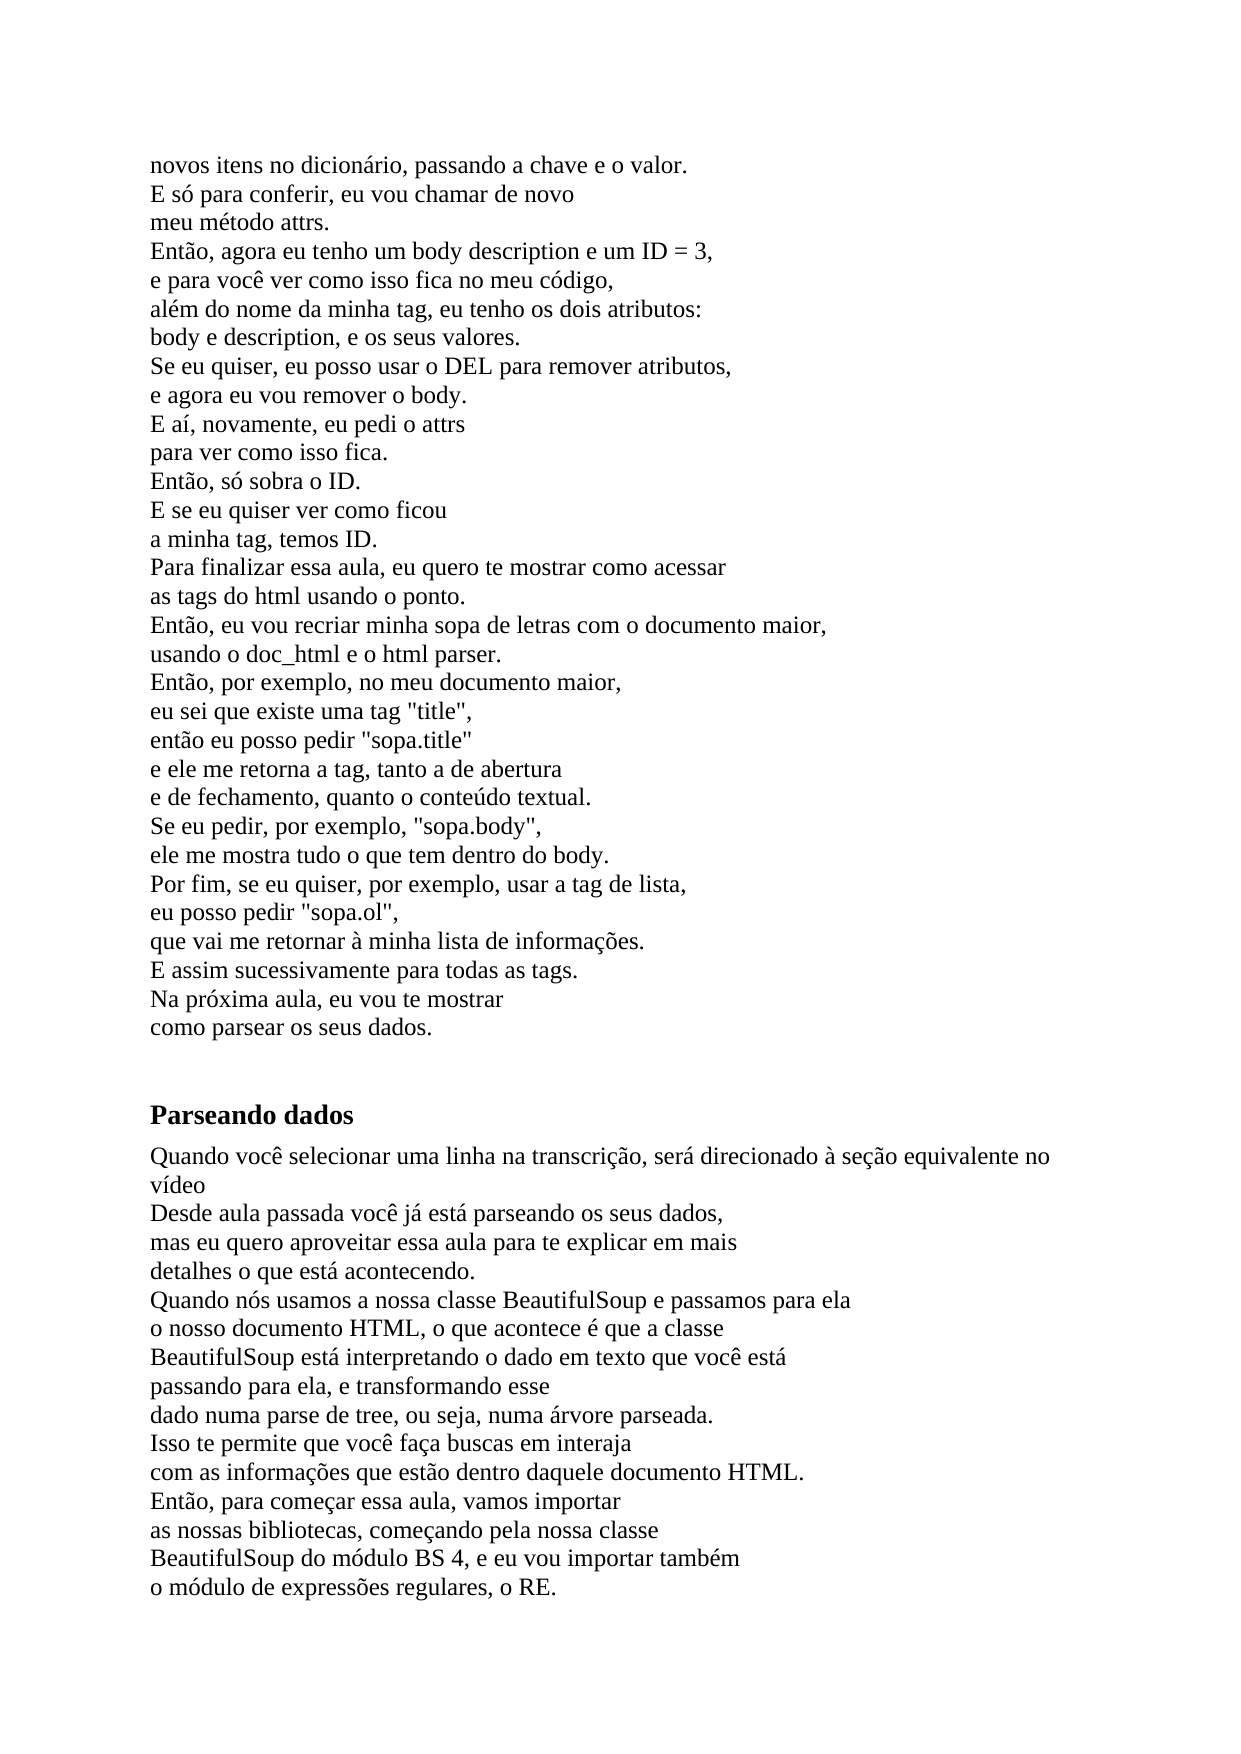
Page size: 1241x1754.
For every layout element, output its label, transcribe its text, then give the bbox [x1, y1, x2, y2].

text com as informações que estão dentro daquele documento HTML. [150, 1457, 1090, 1486]
text detalhes o que está acontecendo. [150, 1256, 1090, 1285]
text eu sei que existe uma tag "title", [150, 696, 1090, 725]
text e ele me retorna a tag, tanto a de abertura [150, 754, 1090, 782]
text ele me mostra tudo o que tem dentro do body. [150, 840, 1090, 869]
text Quando você selecionar uma linha na transcrição, será direcionado à seção equivalente no vídeo [150, 1141, 1090, 1198]
text o módulo de expressões regulares, o RE. [150, 1572, 1090, 1601]
text body e description, e os seus valores. [150, 322, 1090, 351]
text E aí, novamente, eu pedi o attrs [150, 409, 1090, 437]
text então eu posso pedir "sopa.title" [150, 725, 1090, 754]
text e agora eu vou remover o body. [150, 380, 1090, 409]
text Se eu quiser, eu posso usar o DEL para remover atributos, [150, 351, 1090, 380]
text E assim sucessivamente para todas as tags. [150, 955, 1090, 984]
text além do nome da minha tag, eu tenho os dois atributos: [150, 294, 1090, 322]
text Isso te permite que você faça buscas em interaja [150, 1428, 1090, 1457]
text usando o doc_html e o html parser. [150, 639, 1090, 667]
text mas eu quero aproveitar essa aula para te explicar em mais [150, 1227, 1090, 1256]
text Então, só sobra o ID. [150, 466, 1090, 495]
text Então, eu vou recriar minha sopa de letras com o documento maior, [150, 610, 1090, 639]
text Então, agora eu tenho um body description e um ID = 3, [150, 236, 1090, 265]
text o nosso documento HTML, o que acontece é que a classe [150, 1313, 1090, 1342]
text para ver como isso fica. [150, 437, 1090, 466]
text Se eu pedir, por exemplo, "sopa.body", [150, 811, 1090, 840]
text as nossas bibliotecas, começando pela nossa classe [150, 1515, 1090, 1543]
text Então, para começar essa aula, vamos importar [150, 1486, 1090, 1515]
text novos itens no dicionário, passando a chave e o valor. [150, 150, 1090, 179]
text passando para ela, e transformando esse [150, 1371, 1090, 1400]
text Quando nós usamos a nossa classe BeautifulSoup e passamos para ela [150, 1285, 1090, 1313]
text eu posso pedir "sopa.ol", [150, 897, 1090, 926]
text Desde aula passada você já está parseando os seus dados, [150, 1198, 1090, 1227]
text como parsear os seus dados. [150, 1012, 1090, 1041]
text BeautifulSoup do módulo BS 4, e eu vou importar também [150, 1543, 1090, 1572]
text a minha tag, temos ID. [150, 524, 1090, 552]
text E só para conferir, eu vou chamar de novo [150, 179, 1090, 207]
text as tags do html usando o ponto. [150, 581, 1090, 610]
text Na próxima aula, eu vou te mostrar [150, 984, 1090, 1012]
text dado numa parse de tree, ou seja, numa árvore parseada. [150, 1400, 1090, 1428]
text que vai me retornar à minha lista de informações. [150, 926, 1090, 955]
text e para você ver como isso fica no meu código, [150, 265, 1090, 294]
text meu método attrs. [150, 207, 1090, 236]
text e de fechamento, quanto o conteúdo textual. [150, 782, 1090, 811]
subtitle Parseando dados [150, 1098, 1090, 1131]
text BeautifulSoup está interpretando o dado em texto que você está [150, 1342, 1090, 1371]
text E se eu quiser ver como ficou [150, 495, 1090, 524]
text Para finalizar essa aula, eu quero te mostrar como acessar [150, 552, 1090, 581]
text Por fim, se eu quiser, por exemplo, usar a tag de lista, [150, 869, 1090, 897]
text Então, por exemplo, no meu documento maior, [150, 667, 1090, 696]
